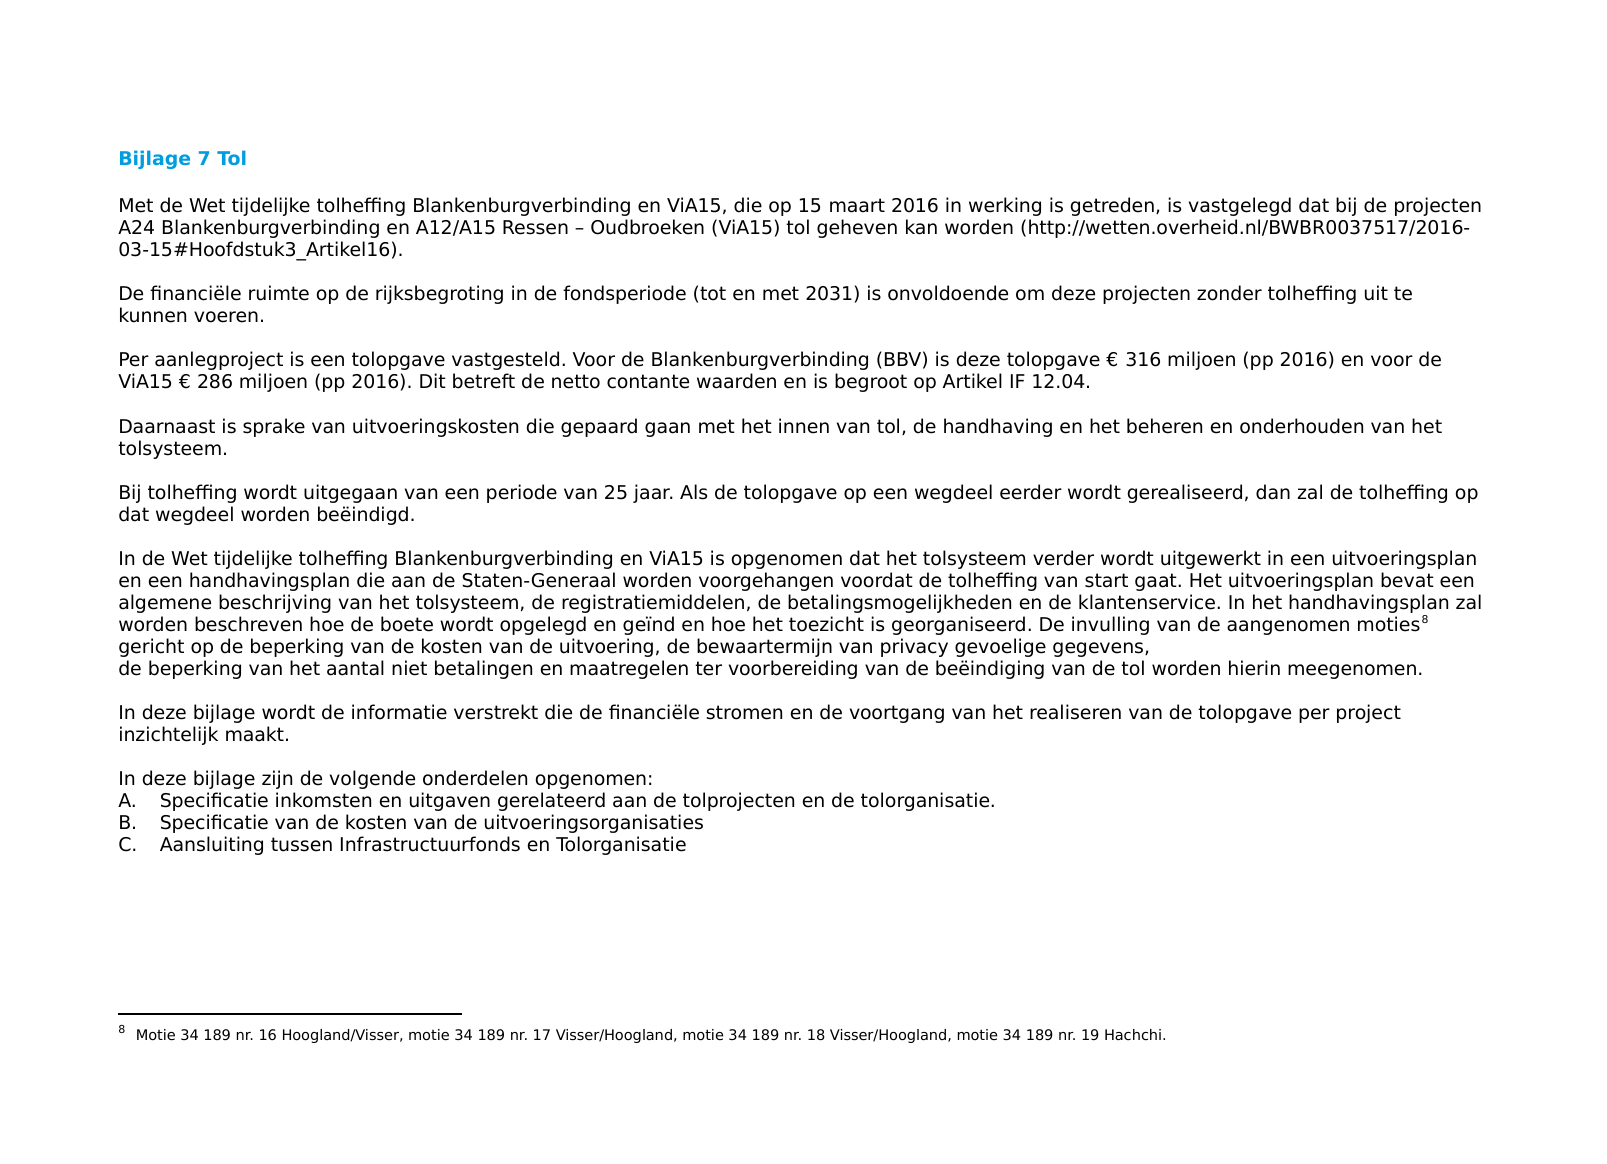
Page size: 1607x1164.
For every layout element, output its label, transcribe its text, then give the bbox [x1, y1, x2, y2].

text Motie 34 189 nr. 16 Hoogland/Visser, motie 34 189 nr. 17 Visser/Hoogland, motie 34 189 nr. 18 Visser/Hoogland, motie 34 189 nr. 19 Hachchi. [118, 1023, 1488, 1045]
text C. Aansluiting tussen Infrastructuurfonds en Tolorganisatie [118, 834, 1488, 856]
text Per aanlegproject is een tolopgave vastgesteld. Voor de Blankenburgverbinding (BBV) is deze tolopgave € 316 miljoen (pp 2016) en voor de ViA15 € 286 miljoen (pp 2016). Dit betreft de netto contante waarden en is begroot op Artikel IF 12.04. [118, 349, 1488, 393]
text Daarnaast is sprake van uitvoeringskosten die gepaard gaan met het innen van tol, de handhaving en het beheren en onderhouden van het tolsysteem. [118, 416, 1488, 459]
text de beperking van het aantal niet betalingen en maatregelen ter voorbereiding van de beëindiging van de tol worden hierin meegenomen. [118, 658, 1488, 680]
text In deze bijlage zijn de volgende onderdelen opgenomen: [118, 768, 1488, 790]
text A. Specificatie inkomsten en uitgaven gerelateerd aan de tolprojecten en de tolorganisatie. [118, 790, 1488, 812]
subtitle Bijlage 7 Tol [118, 148, 1488, 170]
text De financiële ruimte op de rijksbegroting in de fondsperiode (tot en met 2031) is onvoldoende om deze projecten zonder tolheffing uit te kunnen voeren. [118, 283, 1488, 327]
text B. Specificatie van de kosten van de uitvoeringsorganisaties [118, 812, 1488, 834]
text In deze bijlage wordt de informatie verstrekt die de financiële stromen en de voortgang van het realiseren van de tolopgave per project inzichtelijk maakt. [118, 702, 1488, 746]
text In de Wet tijdelijke tolheffing Blankenburgverbinding en ViA15 is opgenomen dat het tolsysteem verder wordt uitgewerkt in een uitvoeringsplan en een handhavingsplan die aan de Staten-Generaal worden voorgehangen voordat de tolheffing van start gaat. Het uitvoeringsplan bevat een algemene beschrijving van het tolsysteem, de registratiemiddelen, de betalingsmogelijkheden en de klantenservice. In het handhavingsplan zal worden beschreven hoe de boete wordt opgelegd en geïnd en hoe het toezicht is georganiseerd. De invulling van de aangenomen moties gericht op de beperking van de kosten van de uitvoering, de bewaartermijn van privacy gevoelige gegevens, [118, 548, 1488, 658]
text Bij tolheffing wordt uitgegaan van een periode van 25 jaar. Als de tolopgave op een wegdeel eerder wordt gerealiseerd, dan zal de tolheffing op dat wegdeel worden beëindigd. [118, 482, 1488, 526]
text Met de Wet tijdelijke tolheffing Blankenburgverbinding en ViA15, die op 15 maart 2016 in werking is getreden, is vastgelegd dat bij de projecten A24 Blankenburgverbinding en A12/A15 Ressen – Oudbroeken (ViA15) tol geheven kan worden (http://wetten.overheid.nl/BWBR0037517/2016-03-15#Hoofdstuk3_Artikel16). [118, 195, 1488, 261]
